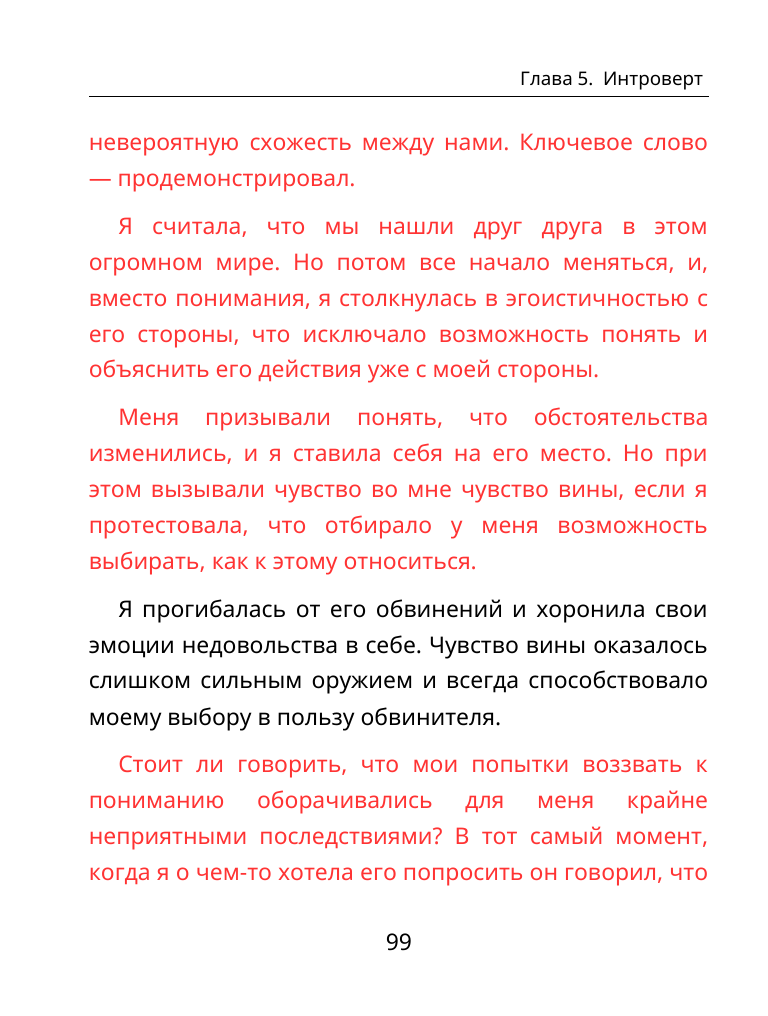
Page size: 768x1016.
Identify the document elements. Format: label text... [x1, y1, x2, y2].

text Я прогибалась от его обвинений и хоронила свои эмоции недовольства в себе. Чувство вины оказалось слишком сильным оружием и всегда способствовало моему выбору в пользу обвинителя. [88, 593, 709, 732]
text невероятную схожесть между нами. Ключевое слово — продемонстрировал. [88, 126, 709, 193]
text Стоит ли говорить, что мои попытки воззвать к пониманию оборачивались для меня крайне неприятными последствиями? В тот самый момент, когда я о чем-то хотела его попросить он говорил, что [88, 748, 709, 887]
text Я считала, что мы нашли друг друга в этом огромном мире. Но потом все начало меняться, и, вместо понимания, я столкнулась в эгоистичностью с его стороны, что исключало возможность понять и объяснить его действия уже с моей стороны. [88, 210, 709, 385]
text Меня призывали понять, что обстоятельства изменились, и я ставила себя на его место. Но при этом вызывали чувство во мне чувство вины, если я протестовала, что отбирало у меня возможность выбирать, как к этому относиться. [88, 401, 709, 576]
